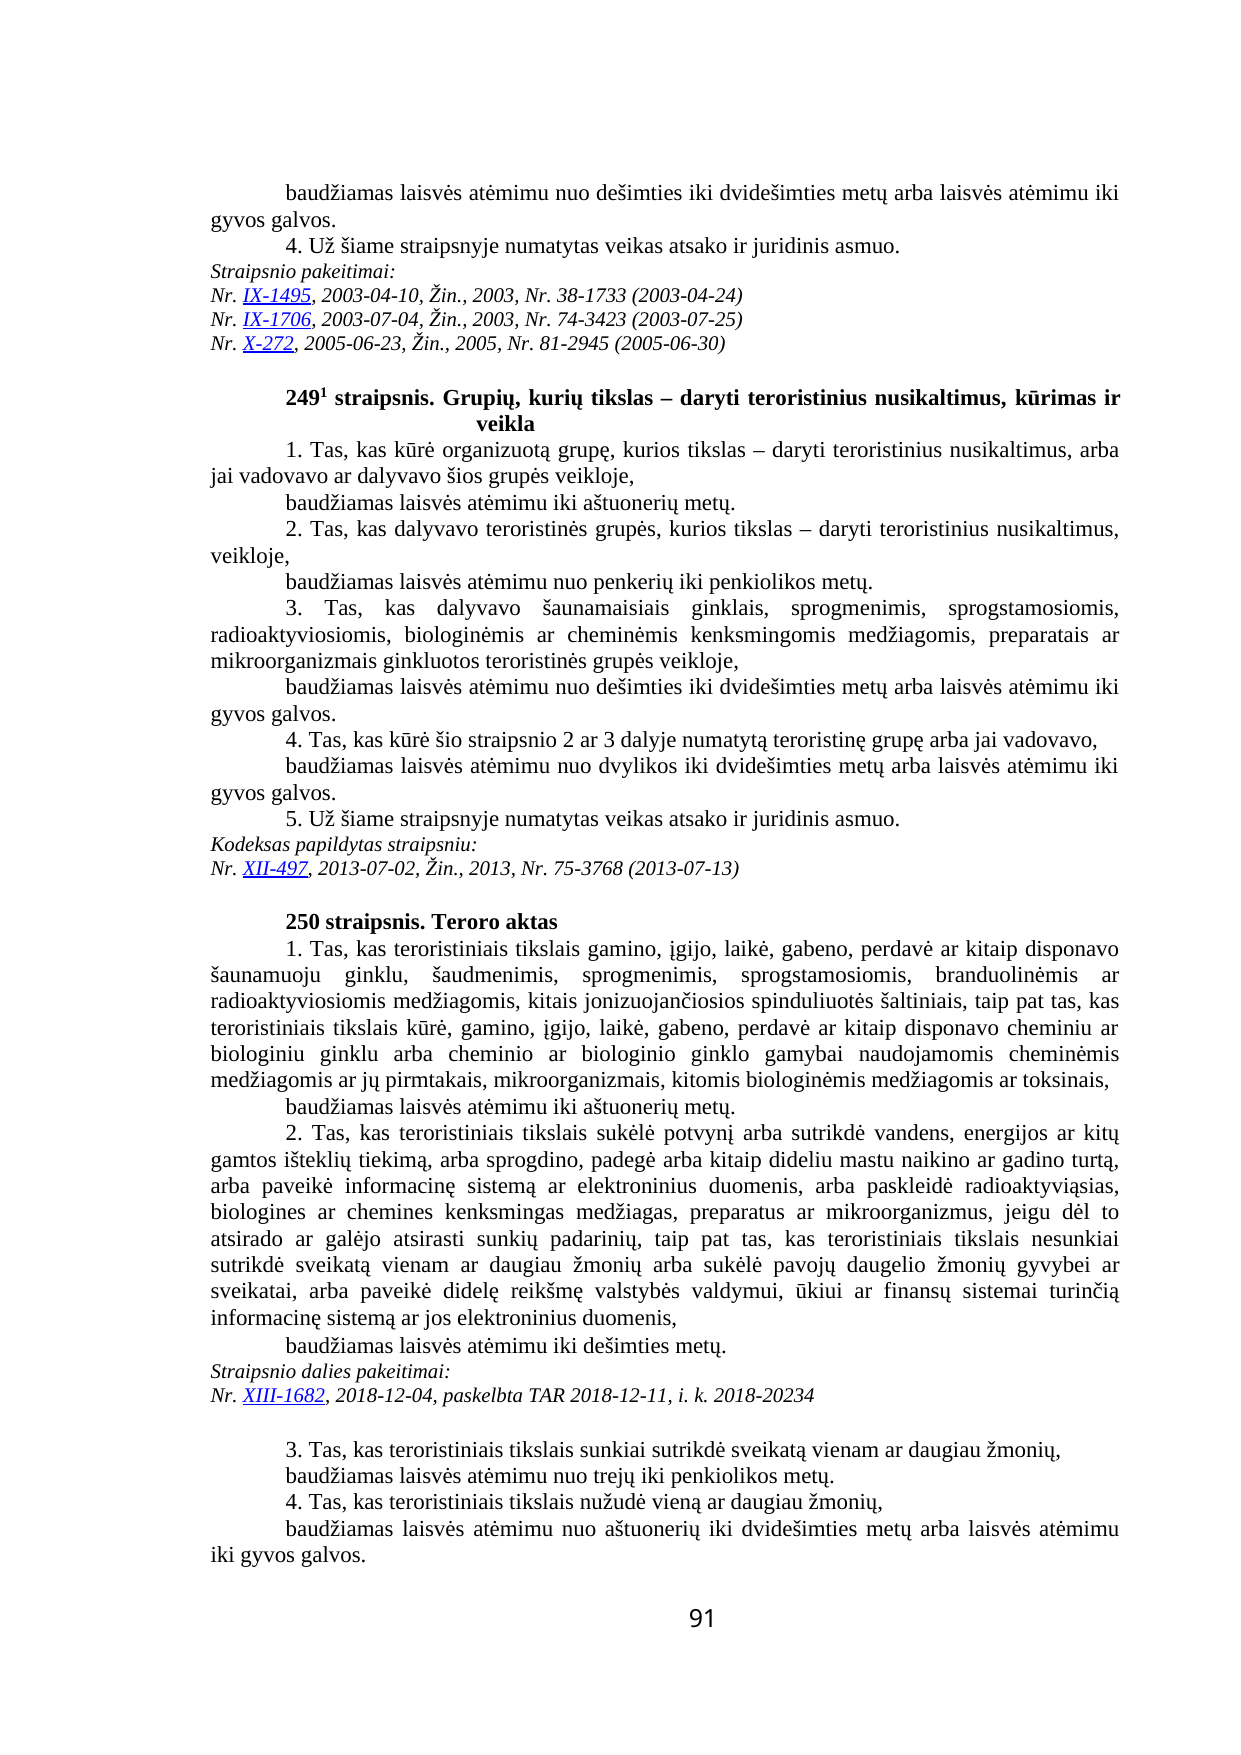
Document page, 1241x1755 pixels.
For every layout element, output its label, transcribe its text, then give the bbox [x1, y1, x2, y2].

text 3. Tas, kas teroristiniais tikslais sunkiai sutrikdė sveikatą vienam ar daugiau žmonių, [210, 1436, 1120, 1462]
text 250 straipsnis. Teroro aktas [210, 908, 1120, 935]
text Straipsnio pakeitimai: [210, 258, 1120, 283]
text 4. Tas, kas kūrė šio straipsnio 2 ar 3 dalyje numatytą teroristinę grupę arba jai vadovavo, [210, 726, 1120, 752]
text Nr. IX-1495, 2003-04-10, Žin., 2003, Nr. 38-1733 (2003-04-24) [210, 283, 1120, 307]
text 1. Tas, kas kūrė organizuotą grupę, kurios tikslas – daryti teroristinius nusikaltimus, arba jai vadovavo ar dalyvavo šios grupės veikloje, [210, 436, 1120, 489]
text baudžiamas laisvės atėmimu nuo penkerių iki penkiolikos metų. [210, 568, 1120, 594]
text Nr. IX-1706, 2003-07-04, Žin., 2003, Nr. 74-3423 (2003-07-25) [210, 307, 1120, 331]
text Nr. X-272, 2005-06-23, Žin., 2005, Nr. 81-2945 (2005-06-30) [210, 331, 1120, 355]
text Nr. XII-497, 2013-07-02, Žin., 2013, Nr. 75-3768 (2013-07-13) [210, 856, 1120, 880]
text 2. Tas, kas dalyvavo teroristinės grupės, kurios tikslas – daryti teroristinius nusikaltimus, veikloje, [210, 515, 1120, 568]
text baudžiamas laisvės atėmimu nuo dešimties iki dvidešimties metų arba laisvės atėmimu iki gyvos galvos. [210, 673, 1120, 726]
text Kodeksas papildytas straipsniu: [210, 832, 1120, 856]
text baudžiamas laisvės atėmimu iki aštuonerių metų. [210, 1093, 1120, 1119]
text 3. Tas, kas dalyvavo šaunamaisiais ginklais, sprogmenimis, sprogstamosiomis, radioaktyviosiomis, biologinėmis ar cheminėmis kenksmingomis medžiagomis, preparatais ar mikroorganizmais ginkluotos teroristinės grupės veikloje, [210, 594, 1120, 673]
text 2. Tas, kas teroristiniais tikslais sukėlė potvynį arba sutrikdė vandens, energijos ar kitų gamtos išteklių tiekimą, arba sprogdino, padegė arba kitaip dideliu mastu naikino ar gadino turtą, arba paveikė informacinę sistemą ar elektroninius duomenis, arba paskleidė radioaktyviąsias, biologines ar chemines kenksmingas medžiagas, preparatus ar mikroorganizmus, jeigu dėl to atsirado ar galėjo atsirasti sunkių padarinių, taip pat tas, kas teroristiniais tikslais nesunkiai sutrikdė sveikatą vienam ar daugiau žmonių arba sukėlė pavojų daugelio žmonių gyvybei ar sveikatai, arba paveikė didelę reikšmę valstybės valdymui, ūkiui ar finansų sistemai turinčią informacinę sistemą ar jos elektroninius duomenis, [210, 1119, 1120, 1330]
text baudžiamas laisvės atėmimu iki dešimties metų. [210, 1330, 1120, 1359]
text baudžiamas laisvės atėmimu nuo dešimties iki dvidešimties metų arba laisvės atėmimu iki gyvos galvos. [210, 179, 1120, 232]
text 1. Tas, kas teroristiniais tikslais gamino, įgijo, laikė, gabeno, perdavė ar kitaip disponavo šaunamuoju ginklu, šaudmenimis, sprogmenimis, sprogstamosiomis, branduolinėmis ar radioaktyviosiomis medžiagomis, kitais jonizuojančiosios spinduliuotės šaltiniais, taip pat tas, kas teroristiniais tikslais kūrė, gamino, įgijo, laikė, gabeno, perdavė ar kitaip disponavo cheminiu ar biologiniu ginklu arba cheminio ar biologinio ginklo gamybai naudojamomis cheminėmis medžiagomis ar jų pirmtakais, mikroorganizmais, kitomis biologinėmis medžiagomis ar toksinais, [210, 935, 1120, 1093]
text baudžiamas laisvės atėmimu nuo dvylikos iki dvidešimties metų arba laisvės atėmimu iki gyvos galvos. [210, 752, 1120, 805]
text baudžiamas laisvės atėmimu nuo trejų iki penkiolikos metų. [210, 1462, 1120, 1488]
text 2491 straipsnis. Grupių, kurių tikslas – daryti teroristinius nusikaltimus, kūrimas ir veikla [285, 383, 1120, 436]
text baudžiamas laisvės atėmimu iki aštuonerių metų. [210, 489, 1120, 515]
text 5. Už šiame straipsnyje numatytas veikas atsako ir juridinis asmuo. [210, 805, 1120, 832]
text 4. Už šiame straipsnyje numatytas veikas atsako ir juridinis asmuo. [210, 232, 1120, 258]
text baudžiamas laisvės atėmimu nuo aštuonerių iki dvidešimties metų arba laisvės atėmimu iki gyvos galvos. [210, 1515, 1120, 1567]
text Nr. XIII-1682, 2018-12-04, paskelbta TAR 2018-12-11, i. k. 2018-20234 [210, 1383, 1120, 1407]
text 4. Tas, kas teroristiniais tikslais nužudė vieną ar daugiau žmonių, [210, 1488, 1120, 1515]
text Straipsnio dalies pakeitimai: [210, 1359, 1120, 1383]
